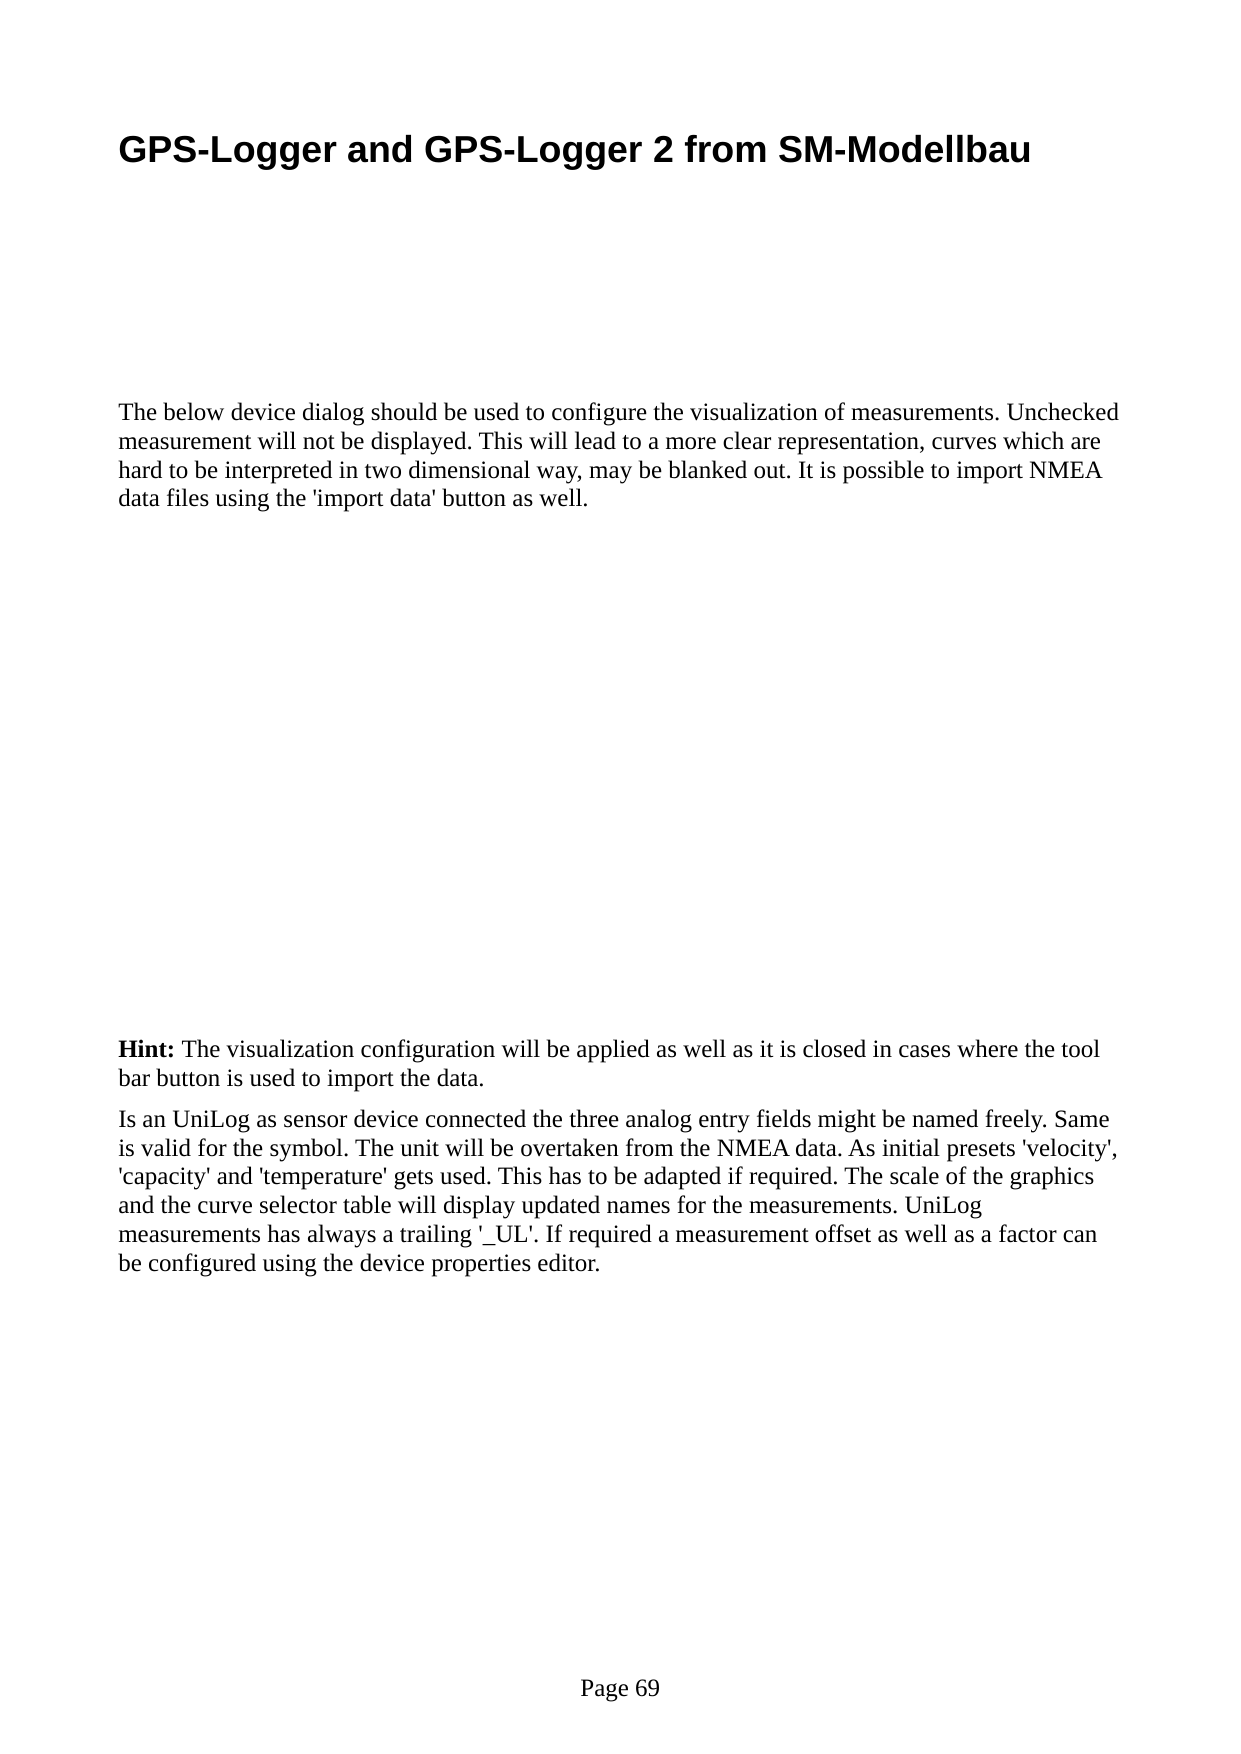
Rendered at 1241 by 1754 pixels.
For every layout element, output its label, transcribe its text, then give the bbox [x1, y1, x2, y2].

text Is an UniLog as sensor device connected the three analog entry fields might be named freely. Same is valid for the symbol. The unit will be overtaken from the NMEA data. As initial presets 'velocity', 'capacity' and 'temperature' gets used. This has to be adapted if required. The scale of the graphics and the curve selector table will display updated names for the measurements. UniLog measurements has always a trailing '_UL'. If required a measurement offset as well as a factor can be configured using the device properties editor. [118, 1104, 1122, 1276]
text Hint: The visualization configuration will be applied as well as it is closed in cases where the tool bar button is used to import the data. [118, 1034, 1122, 1091]
text The below device dialog should be used to configure the visualization of measurements. Unchecked measurement will not be displayed. This will lead to a more clear representation, curves which are hard to be interpreted in two dimensional way, may be blanked out. It is possible to import NMEA data files using the 'import data' button as well. [118, 397, 1122, 512]
subtitle GPS-Logger and GPS-Logger 2 from SM-Modellbau [118, 127, 1122, 170]
